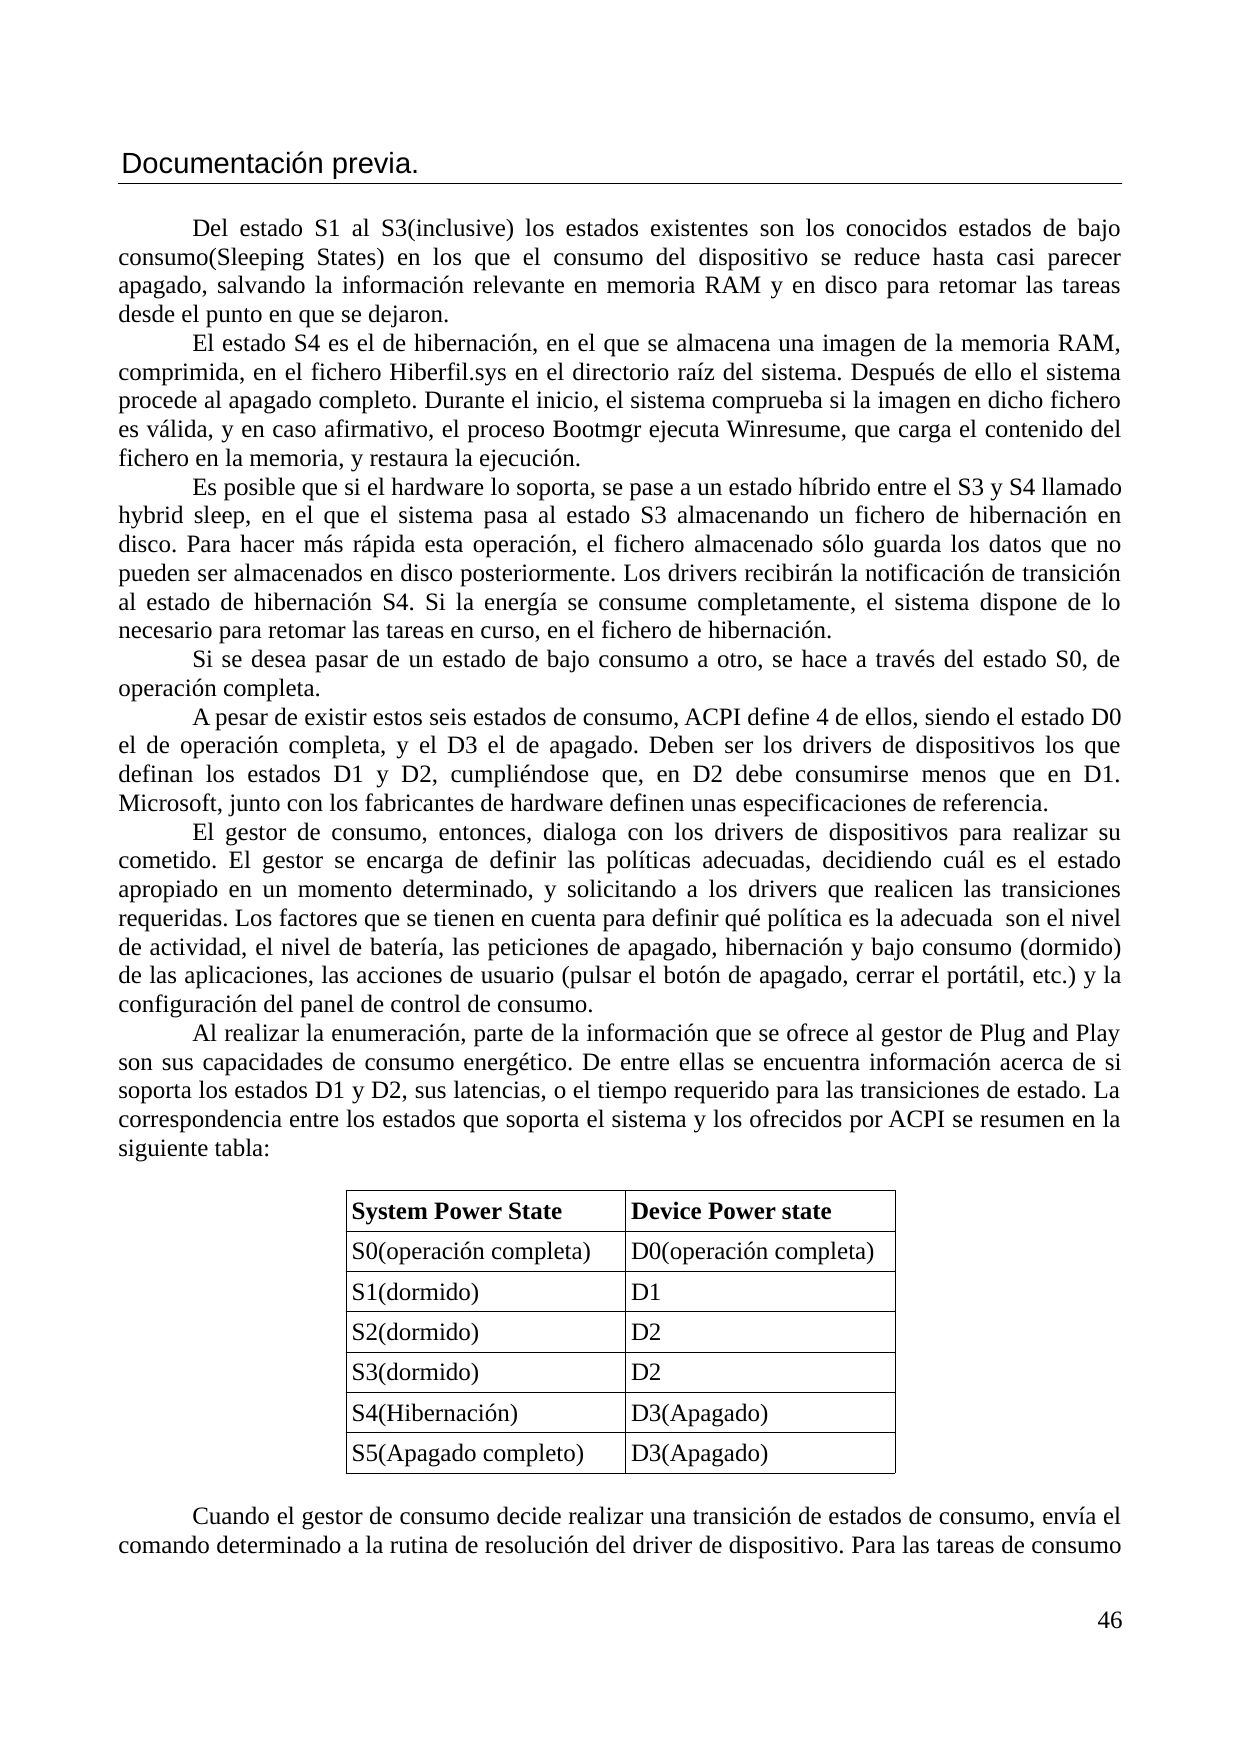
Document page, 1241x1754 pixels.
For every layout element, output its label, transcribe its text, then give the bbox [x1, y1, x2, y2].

text El estado S4 es el de hibernación, en el que se almacena una imagen de la memoria RAM, comprimida, en el fichero Hiberfil.sys en el directorio raíz del sistema. Después de ello el sistema procede al apagado completo. Durante el inicio, el sistema comprueba si la imagen en dicho fichero es válida, y en caso afirmativo, el proceso Bootmgr ejecuta Winresume, que carga el contenido del fichero en la memoria, y restaura la ejecución. [118, 328, 1122, 472]
table_cell S0(operación completa) [347, 1232, 625, 1271]
table_cell S1(dormido) [347, 1272, 625, 1311]
table_cell D2 [626, 1353, 895, 1392]
table_cell S2(dormido) [347, 1312, 625, 1352]
table_cell D2 [626, 1312, 895, 1352]
table_cell S4(Hibernación) [347, 1393, 625, 1432]
text El gestor de consumo, entonces, dialoga con los drivers de dispositivos para realizar su cometido. El gestor se encarga de definir las políticas adecuadas, decidiendo cuál es el estado apropiado en un momento determinado, y solicitando a los drivers que realicen las transiciones requeridas. Los factores que se tienen en cuenta para definir qué política es la adecuada son el nivel de actividad, el nivel de batería, las peticiones de apagado, hibernación y bajo consumo (dormido) de las aplicaciones, las acciones de usuario (pulsar el botón de apagado, cerrar el portátil, etc.) y la configuración del panel de control de consumo. [118, 817, 1122, 1018]
table_header Device Power state [626, 1191, 895, 1231]
table_header System Power State [347, 1191, 625, 1231]
table_cell S3(dormido) [347, 1353, 625, 1392]
text Del estado S1 al S3(inclusive) los estados existentes son los conocidos estados de bajo consumo(Sleeping States) en los que el consumo del dispositivo se reduce hasta casi parecer apagado, salvando la información relevante en memoria RAM y en disco para retomar las tareas desde el punto en que se dejaron. [118, 213, 1122, 328]
table_cell D1 [626, 1272, 895, 1311]
table_cell D3(Apagado) [626, 1393, 895, 1432]
text Al realizar la enumeración, parte de la información que se ofrece al gestor de Plug and Play son sus capacidades de consumo energético. De entre ellas se encuentra información acerca de si soporta los estados D1 y D2, sus latencias, o el tiempo requerido para las transiciones de estado. La correspondencia entre los estados que soporta el sistema y los ofrecidos por ACPI se resumen en la siguiente tabla: [118, 1018, 1122, 1162]
text Cuando el gestor de consumo decide realizar una transición de estados de consumo, envía el comando determinado a la rutina de resolución del driver de dispositivo. Para las tareas de consumo [118, 1501, 1122, 1559]
table_cell S5(Apagado completo) [347, 1433, 625, 1472]
text Es posible que si el hardware lo soporta, se pase a un estado híbrido entre el S3 y S4 llamado hybrid sleep, en el que el sistema pasa al estado S3 almacenando un fichero de hibernación en disco. Para hacer más rápida esta operación, el fichero almacenado sólo guarda los datos que no pueden ser almacenados en disco posteriormente. Los drivers recibirán la notificación de transición al estado de hibernación S4. Si la energía se consume completamente, el sistema dispone de lo necesario para retomar las tareas en curso, en el fichero de hibernación. [118, 472, 1122, 644]
table_cell D0(operación completa) [626, 1232, 895, 1271]
text Si se desea pasar de un estado de bajo consumo a otro, se hace a través del estado S0, de operación completa. [118, 644, 1122, 702]
text A pesar de existir estos seis estados de consumo, ACPI define 4 de ellos, siendo el estado D0 el de operación completa, y el D3 el de apagado. Deben ser los drivers de dispositivos los que definan los estados D1 y D2, cumpliéndose que, en D2 debe consumirse menos que en D1. Microsoft, junto con los fabricantes de hardware definen unas especificaciones de referencia. [118, 702, 1122, 817]
table_cell D3(Apagado) [626, 1433, 895, 1472]
